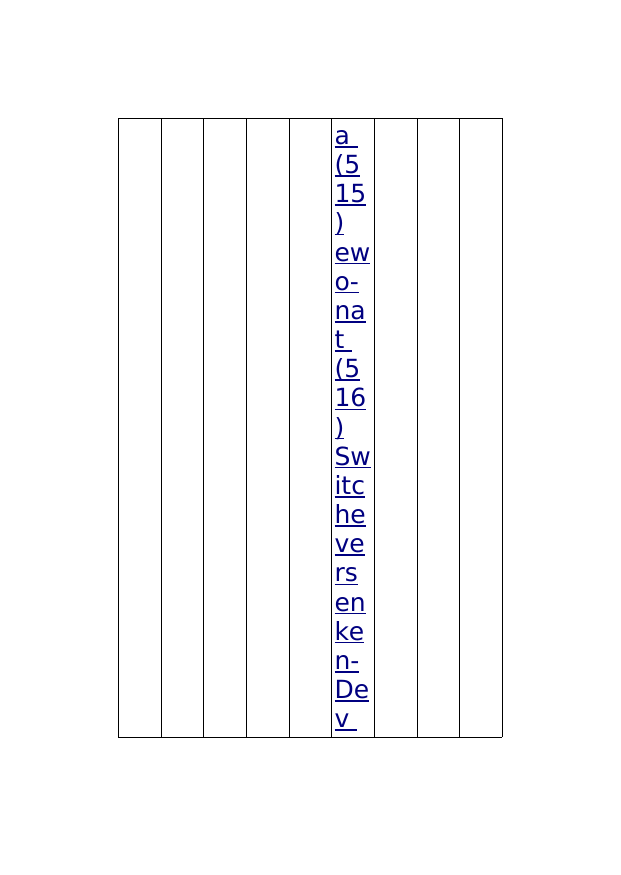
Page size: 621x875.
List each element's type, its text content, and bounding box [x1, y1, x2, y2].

table_cell [247, 119, 289, 737]
table_cell [375, 119, 417, 737]
table_cell [204, 119, 246, 737]
table_cell [290, 119, 331, 737]
table_cell [119, 119, 161, 737]
table_cell [418, 119, 459, 737]
table_cell [460, 119, 502, 737]
table_cell a (515) ewo-nat (516) Switcheversenken-Dev [332, 119, 374, 737]
table_cell [162, 119, 203, 737]
